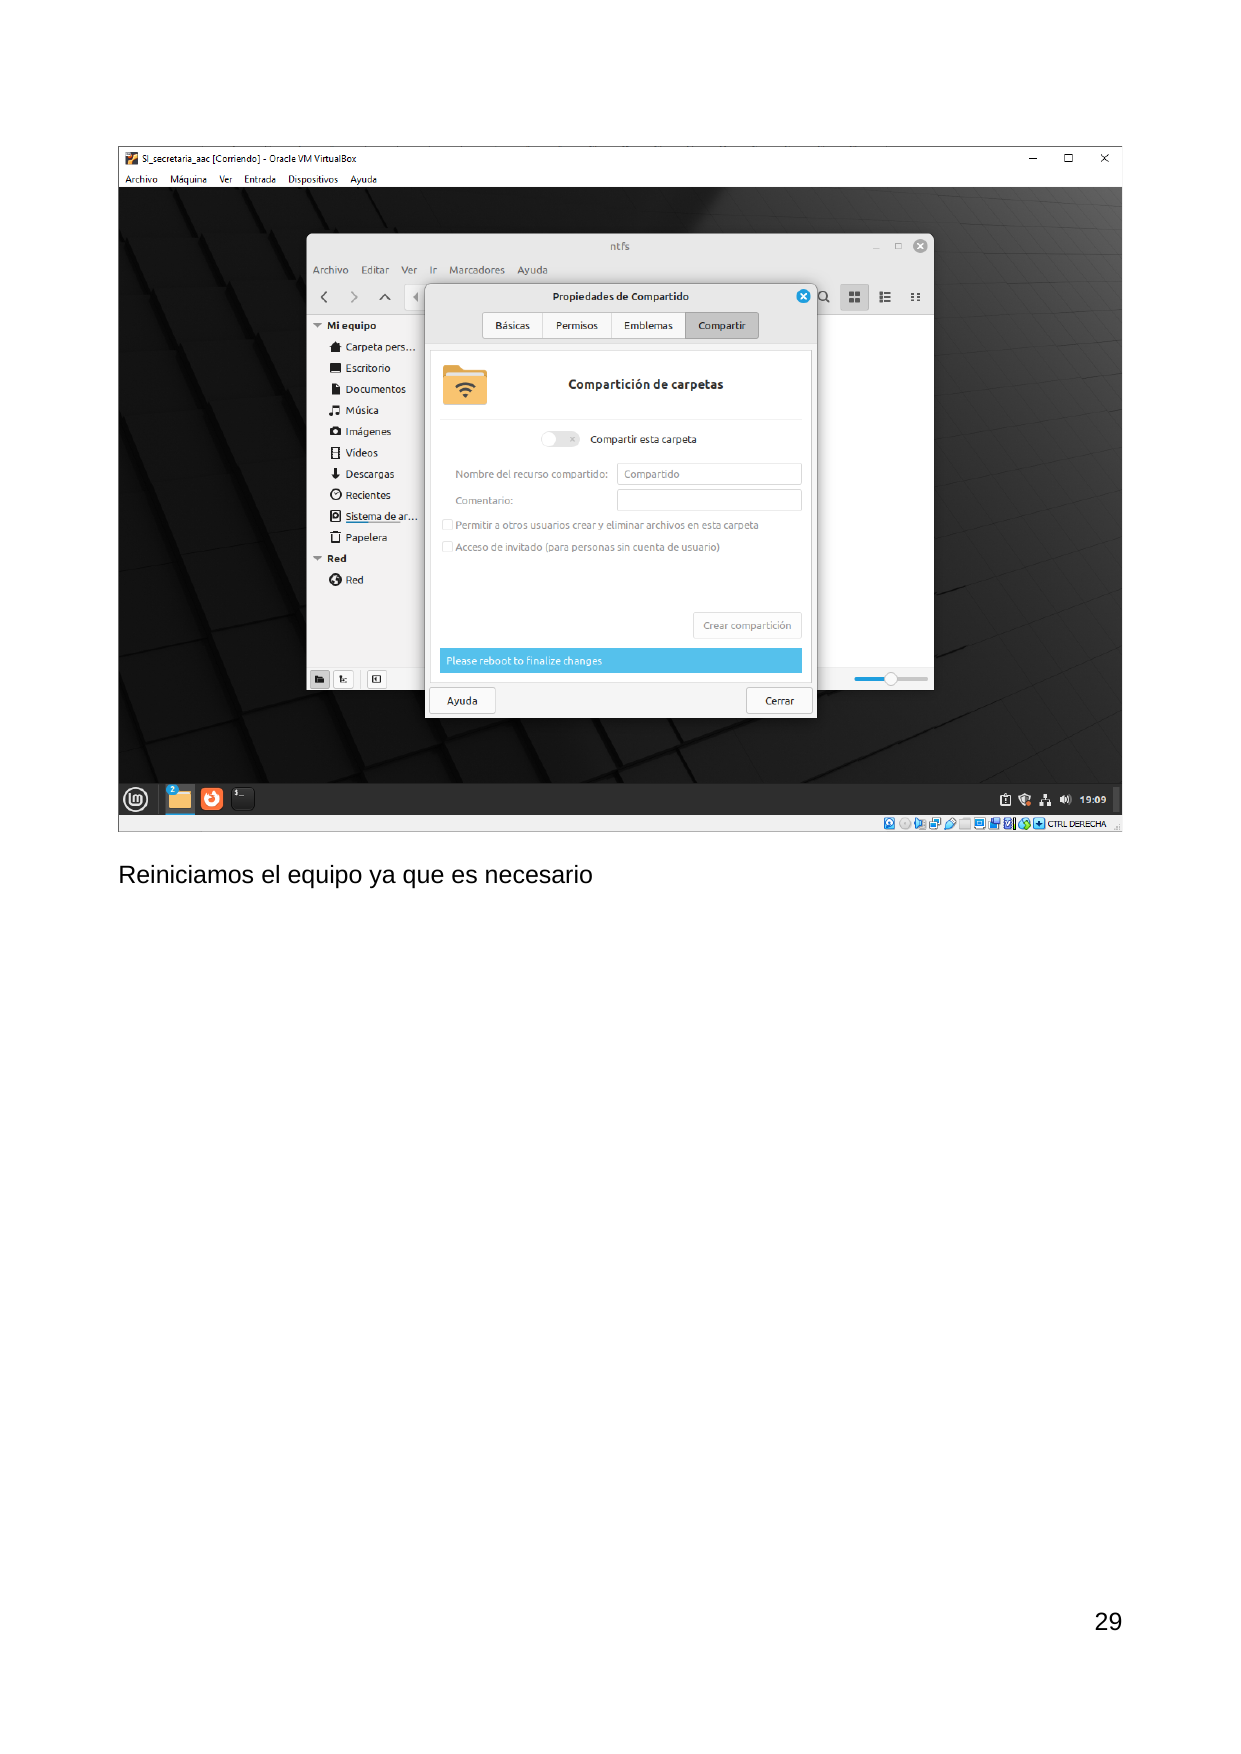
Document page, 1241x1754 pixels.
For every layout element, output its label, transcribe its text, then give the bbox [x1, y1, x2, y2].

picture [118, 146, 1123, 832]
text Reiniciamos el equipo ya que es necesario [118, 860, 1122, 889]
